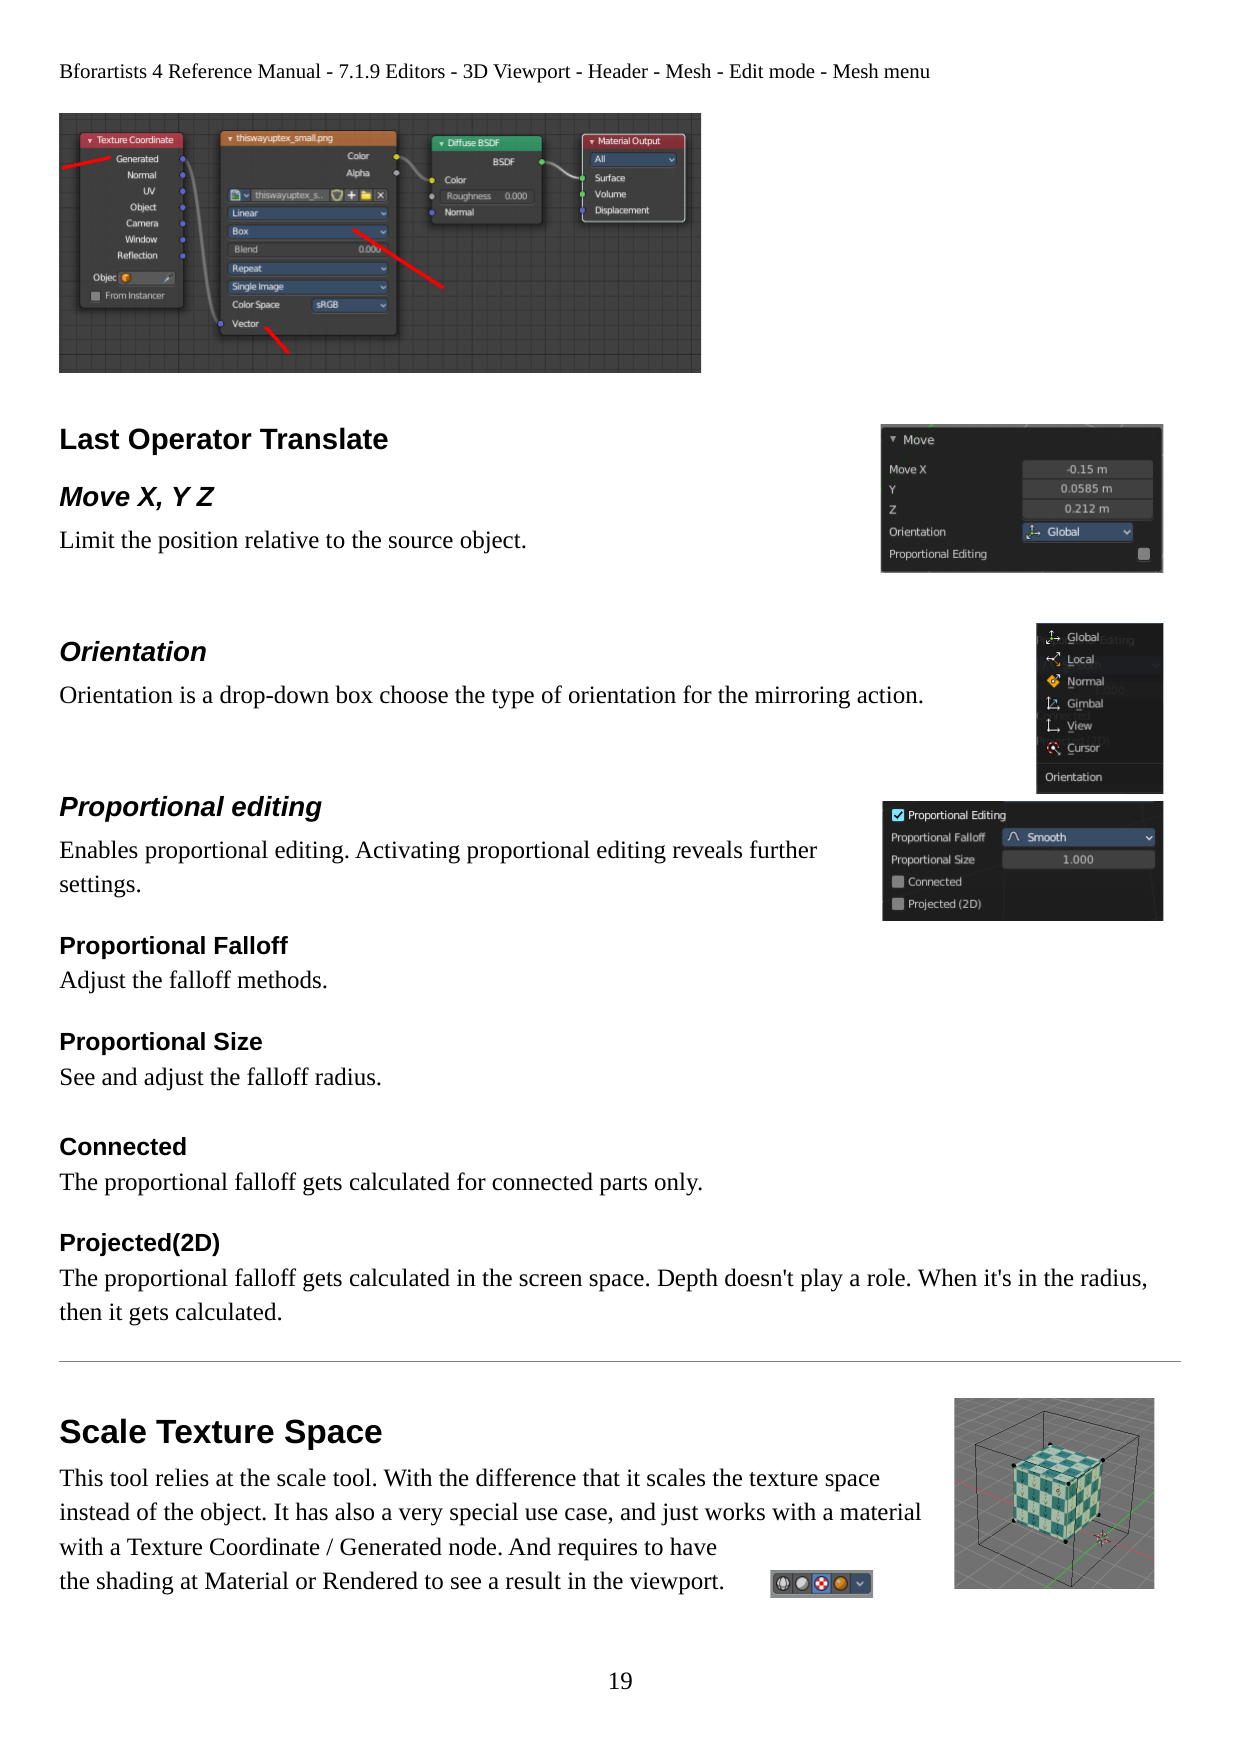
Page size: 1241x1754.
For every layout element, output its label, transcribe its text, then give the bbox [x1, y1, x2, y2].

picture [882, 801, 1164, 921]
subtitle Scale Texture Space [59, 1412, 954, 1450]
subtitle Proportional Size [59, 1027, 1181, 1056]
subtitle Move X, Y Z [59, 480, 880, 512]
picture [59, 113, 702, 373]
text Enables proportional editing. Activating proportional editing reveals further settings. [59, 835, 882, 898]
text See and adjust the falloff radius. [59, 1062, 1181, 1091]
subtitle Proportional editing [59, 790, 1181, 822]
subtitle [1164, 635, 1181, 667]
subtitle Orientation [59, 635, 1036, 667]
subtitle Projected(2D) [59, 1228, 1181, 1257]
text Orientation is a drop-down box choose the type of orientation for the mirroring action. [59, 680, 1036, 708]
subtitle Connected [59, 1132, 1181, 1160]
text The proportional falloff gets calculated for connected parts only. [59, 1167, 1181, 1195]
text Adjust the falloff methods. [59, 966, 1181, 994]
text This tool relies at the scale tool. With the difference that it scales the texture space instead of the object. It has also a very special use case, and just works with a material with a Texture Coordinate / Generated node. And requires to have the shading at Material or Rendered to see a result in the viewport. [59, 1463, 1181, 1595]
picture [1036, 623, 1164, 794]
subtitle [1164, 480, 1181, 512]
subtitle Proportional Falloff [59, 931, 1181, 959]
text The proportional falloff gets calculated in the screen space. Depth doesn't play a role. When it's in the radius, then it gets calculated. [59, 1263, 1181, 1326]
picture [954, 1398, 1155, 1589]
picture [770, 1570, 874, 1598]
text Limit the position relative to the source object. [59, 525, 880, 553]
subtitle [1155, 1412, 1181, 1450]
subtitle Last Operator Translate [59, 422, 1181, 455]
picture [880, 424, 1164, 573]
